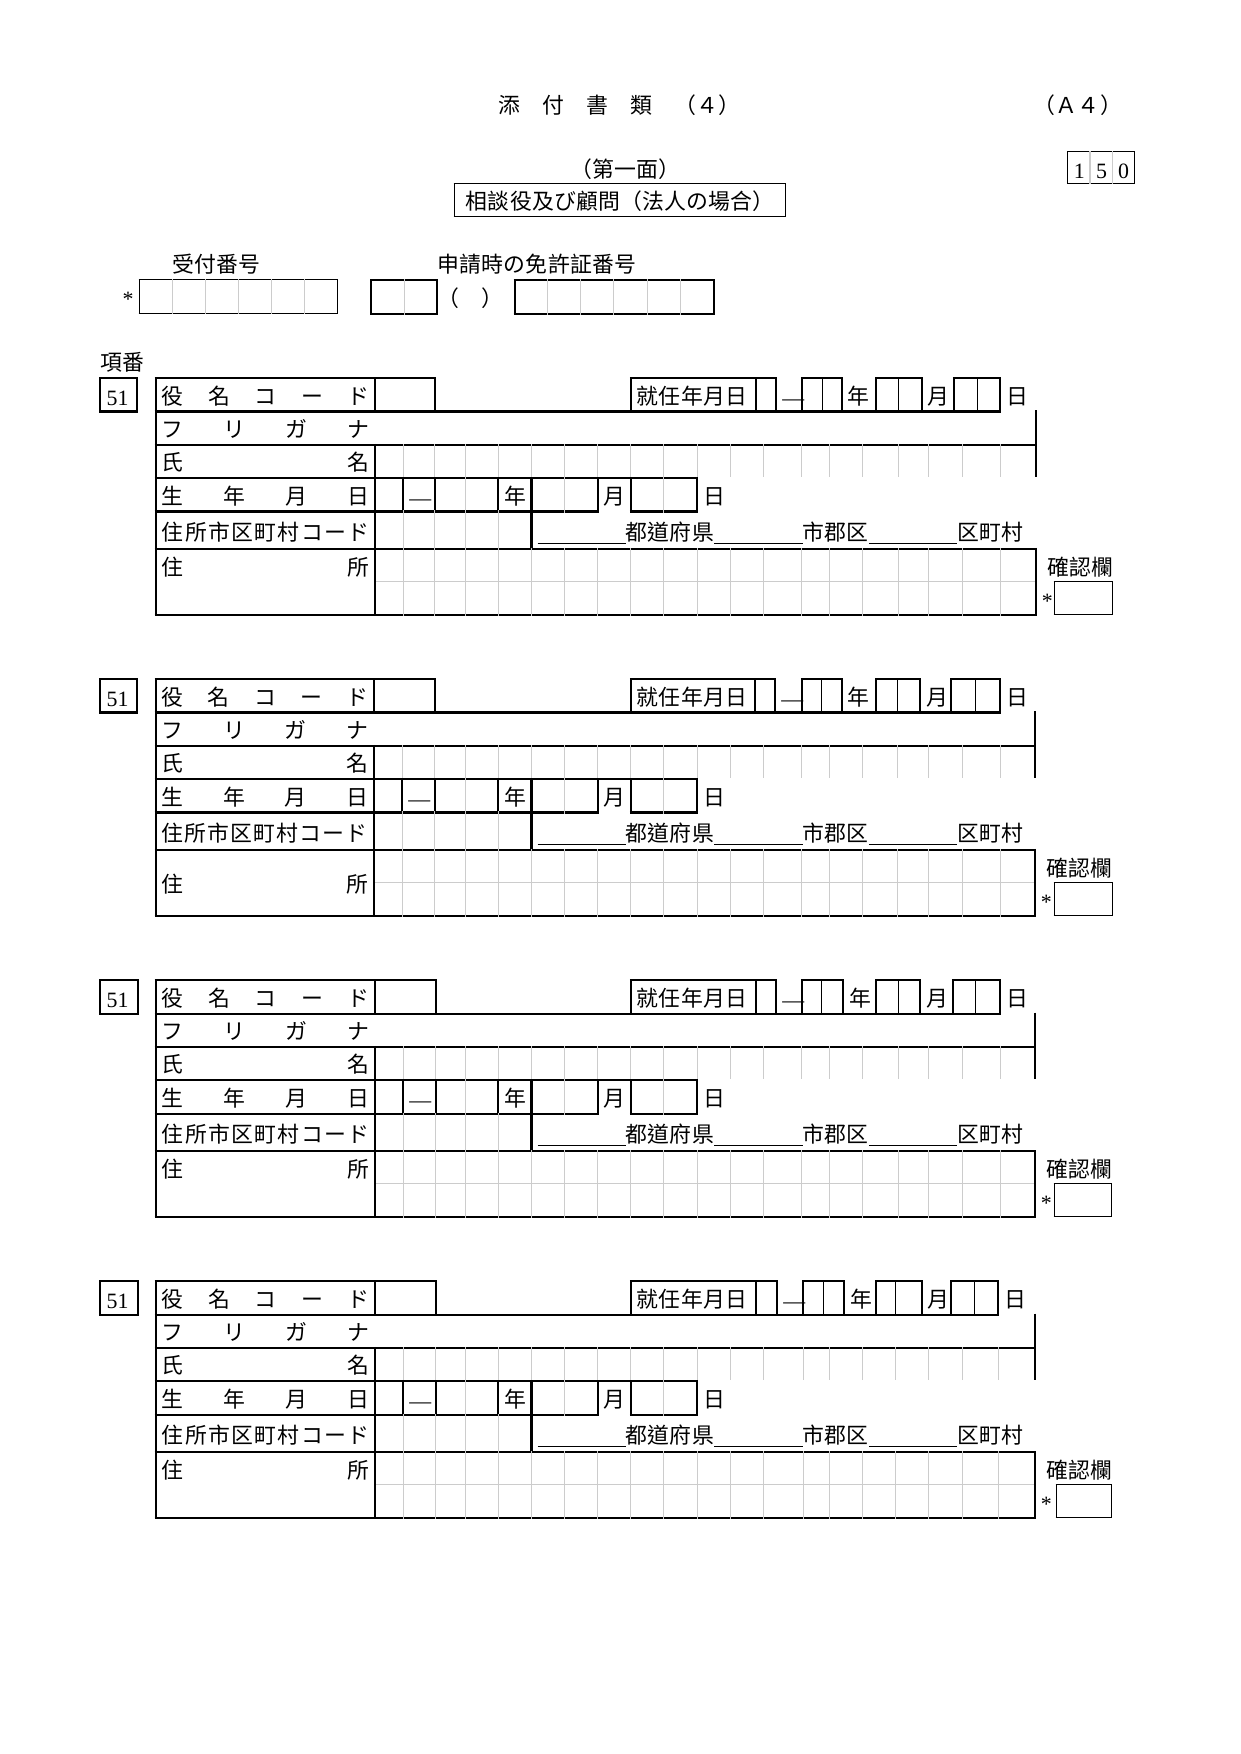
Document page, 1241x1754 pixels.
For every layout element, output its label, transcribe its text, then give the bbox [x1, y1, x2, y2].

table_header [697, 413, 730, 444]
table_cell [532, 1349, 564, 1380]
table_header [436, 678, 630, 711]
table_cell [963, 1349, 998, 1380]
table_cell [376, 1184, 403, 1216]
table_cell [436, 1416, 465, 1451]
table_header [581, 281, 613, 312]
table_header ― [777, 979, 801, 1012]
table_header 51 [101, 680, 136, 711]
table_cell [631, 446, 663, 477]
table_header 就任年月日 [632, 379, 755, 410]
table_cell [698, 883, 730, 914]
table_cell [999, 1485, 1034, 1517]
table_header [929, 1316, 962, 1347]
table_header （ ） [438, 279, 514, 312]
table_cell ― [403, 780, 434, 811]
table_cell [376, 1349, 403, 1380]
table_cell [565, 1152, 597, 1183]
table_cell 日 [698, 1380, 1128, 1413]
table_cell [664, 446, 697, 477]
table_cell [436, 1115, 465, 1150]
table_header [898, 680, 919, 711]
table_cell [631, 1184, 663, 1216]
table_cell [764, 1048, 801, 1079]
table_cell [764, 747, 801, 778]
table_cell [631, 747, 663, 778]
table_header 日 [999, 1280, 1128, 1313]
table_header [664, 413, 697, 444]
table_cell [499, 1115, 530, 1150]
table_cell [532, 851, 564, 882]
table_header [896, 1316, 929, 1347]
table_cell [436, 1048, 465, 1079]
table_cell [929, 747, 962, 778]
table_header [877, 1282, 895, 1313]
table_header [730, 714, 763, 745]
table_header [375, 1316, 403, 1347]
table_cell [466, 1115, 498, 1150]
table_cell * [1037, 581, 1054, 613]
table_cell [929, 446, 962, 477]
table_cell [533, 1081, 564, 1112]
table_cell [664, 582, 697, 613]
table_header [664, 714, 697, 745]
table_header 51 [101, 1282, 137, 1313]
table_header [1000, 1013, 1034, 1046]
table_header [465, 1015, 498, 1046]
table_cell [764, 1485, 803, 1517]
table_cell ― [404, 1081, 435, 1112]
table_cell 氏名 [157, 747, 373, 778]
table_header [516, 281, 547, 312]
table_cell [436, 1184, 465, 1216]
table_cell [786, 183, 1068, 216]
table_cell [100, 1314, 155, 1517]
table_cell [466, 1416, 498, 1451]
table_header [896, 1282, 921, 1313]
table_cell * [1036, 1183, 1054, 1216]
table_cell [764, 1349, 803, 1380]
table_header [1036, 1314, 1128, 1380]
table_cell [403, 851, 434, 882]
table_cell [404, 550, 434, 581]
table_cell [802, 1184, 829, 1216]
table_cell [664, 747, 697, 778]
table_header [877, 981, 898, 1012]
table_header [1000, 410, 1035, 444]
table_cell [929, 883, 962, 914]
table_cell [863, 1349, 895, 1380]
table_cell [896, 1485, 928, 1517]
table_cell [435, 851, 465, 882]
table_cell [1001, 446, 1035, 477]
table_cell [436, 1485, 465, 1517]
table_cell [731, 582, 763, 613]
table_cell [1112, 1484, 1128, 1517]
table_cell [863, 582, 898, 613]
table_cell [802, 550, 829, 581]
table_cell [899, 550, 928, 581]
table_cell [764, 883, 801, 914]
table_cell [731, 1048, 763, 1079]
table_cell [598, 1184, 630, 1216]
table_header [139, 979, 155, 1012]
table_cell 住所 [157, 851, 373, 914]
table_cell [698, 1349, 730, 1380]
table_cell [664, 550, 697, 581]
table_cell [898, 747, 928, 778]
table_header [697, 1316, 730, 1347]
table_cell [731, 851, 763, 882]
table_cell 生年月日 [157, 479, 374, 510]
table_header [863, 714, 898, 745]
table_cell [830, 883, 862, 914]
table_cell [1055, 883, 1112, 914]
table_header * [100, 279, 139, 312]
table_header [631, 714, 664, 745]
table_cell [929, 1485, 962, 1517]
table_header [899, 981, 919, 1012]
table_cell [404, 1416, 435, 1451]
table_cell [499, 1184, 531, 1216]
table_cell [863, 1453, 895, 1484]
table_header [929, 1015, 962, 1046]
table_cell [1001, 550, 1035, 581]
table_cell [565, 1382, 597, 1413]
table_header [681, 281, 713, 312]
table_cell [532, 582, 564, 613]
table_header [631, 1015, 664, 1046]
table_cell [664, 780, 696, 811]
table_header [531, 1316, 564, 1347]
table_header 月 [921, 979, 952, 1012]
table_header [757, 981, 775, 1012]
table_header [803, 981, 821, 1012]
table_cell [899, 446, 928, 477]
table_cell [565, 780, 597, 811]
table_cell [533, 780, 564, 811]
table_cell [435, 747, 465, 778]
table_header [822, 981, 842, 1012]
table_cell 日 [698, 1079, 1128, 1112]
table_header [565, 1015, 598, 1046]
table_cell 生年月日 [157, 1081, 374, 1112]
table_cell 住所 [157, 550, 374, 613]
table_header [664, 1015, 697, 1046]
table_cell [499, 883, 531, 914]
table_cell [533, 479, 564, 510]
table_cell [1113, 581, 1128, 613]
table_cell 確認欄 [1037, 548, 1128, 581]
table_header [140, 280, 172, 312]
table_cell [466, 550, 498, 581]
table_header 年 [845, 1280, 875, 1313]
table_cell [863, 851, 897, 882]
table_cell 都道府県 市郡区 区町村 [533, 1113, 1128, 1150]
table_cell [376, 1115, 403, 1150]
table_cell 氏名 [157, 446, 374, 477]
table_header 51 [101, 379, 136, 410]
table_cell [698, 582, 730, 613]
table_cell [565, 1453, 597, 1484]
table_cell [598, 883, 630, 914]
table_cell [664, 1048, 697, 1079]
table_cell [435, 814, 465, 849]
table_cell [631, 851, 663, 882]
table_cell [598, 747, 630, 778]
table_cell [565, 550, 597, 581]
table_cell [533, 1382, 564, 1413]
table_header 就任年月日 [632, 680, 754, 711]
table_cell 年 [499, 479, 530, 510]
table_header [375, 413, 403, 444]
table_cell [466, 747, 498, 778]
table_header [138, 678, 155, 711]
table_cell [830, 446, 862, 477]
table_cell [1068, 184, 1134, 216]
table_cell [802, 747, 829, 778]
table_cell [664, 851, 697, 882]
table_header 0 [1113, 152, 1134, 183]
table_cell [963, 550, 1000, 581]
table_header 年 [843, 678, 875, 711]
table_cell [565, 851, 597, 882]
table_cell 年 [499, 1081, 530, 1112]
table_header 1 [1068, 152, 1089, 183]
table_cell [565, 582, 597, 613]
table_cell [764, 851, 801, 882]
table_cell [632, 1081, 663, 1112]
table_cell 確認欄 [1036, 1150, 1128, 1183]
table_cell [999, 1453, 1034, 1484]
table_cell [466, 883, 498, 914]
table_cell * [1036, 1484, 1056, 1517]
table_cell [863, 446, 898, 477]
table_cell [963, 1152, 1000, 1183]
table_cell [598, 446, 630, 477]
table_cell [532, 1485, 564, 1517]
table_cell [863, 747, 897, 778]
table_cell [1055, 1184, 1111, 1216]
table_cell [698, 446, 730, 477]
table_cell [499, 446, 531, 477]
table_cell 住所市区町村コード [157, 1416, 374, 1451]
table_cell [963, 1453, 998, 1484]
table_cell [404, 1485, 435, 1517]
table_header [975, 1282, 997, 1313]
table_cell [896, 1349, 928, 1380]
table_cell [403, 747, 434, 778]
table_cell 月 [599, 479, 630, 510]
table_cell [631, 1485, 663, 1517]
table_header [863, 1015, 899, 1046]
table_cell [698, 747, 730, 778]
table_cell [802, 582, 829, 613]
table_header [376, 379, 434, 410]
table_cell [1001, 582, 1035, 613]
table_cell 住所市区町村コード [157, 513, 374, 548]
table_header [403, 413, 434, 444]
table_cell [404, 1453, 435, 1484]
table_header [802, 714, 829, 745]
table_cell [863, 1485, 895, 1517]
table_header [498, 1316, 531, 1347]
table_header [403, 1015, 436, 1046]
table_cell [963, 446, 1000, 477]
table_cell [830, 851, 862, 882]
table_cell [100, 410, 155, 613]
table_header [436, 1015, 465, 1046]
table_cell [466, 1152, 498, 1183]
table_cell [1113, 882, 1128, 914]
table_cell [404, 1152, 435, 1183]
table_cell [698, 1184, 730, 1216]
table_header [437, 1280, 630, 1313]
table_cell [632, 1382, 663, 1413]
table_header （第一面） [100, 151, 1067, 183]
table_cell [598, 582, 630, 613]
table_cell [731, 883, 763, 914]
table_cell [664, 1184, 697, 1216]
table_cell [698, 1453, 730, 1484]
table_cell [375, 780, 401, 811]
table_header [437, 979, 630, 1012]
table_header 日 [1001, 979, 1128, 1012]
table_cell [404, 1184, 435, 1216]
table_cell [830, 1048, 862, 1079]
table_cell [436, 1453, 465, 1484]
table_header [863, 1316, 896, 1347]
table_cell [929, 1152, 962, 1183]
table_cell [764, 446, 801, 477]
table_header [978, 379, 999, 410]
table_header 月 [923, 377, 953, 410]
table_cell [631, 1453, 663, 1484]
table_cell 生年月日 [157, 780, 373, 811]
table_header [697, 714, 730, 745]
table_header ― [778, 1280, 802, 1313]
table_cell [764, 1453, 803, 1484]
table_header 日 [1001, 377, 1128, 410]
table_cell [435, 513, 465, 548]
table_cell [731, 747, 763, 778]
table_header [899, 1015, 929, 1046]
table_cell [598, 1152, 630, 1183]
table_cell [731, 1453, 763, 1484]
table_header [763, 413, 802, 444]
table_header [877, 379, 898, 410]
table_header [372, 281, 404, 312]
table_cell [403, 814, 434, 849]
table_cell [830, 1349, 862, 1380]
table_cell [499, 1453, 531, 1484]
table_cell [404, 513, 434, 548]
table_cell [804, 1485, 829, 1517]
table_header フリガナ [157, 1015, 375, 1046]
table_header [730, 413, 763, 444]
table_cell [830, 550, 862, 581]
table_header [376, 1282, 435, 1313]
table_cell [764, 550, 801, 581]
table_cell [929, 1453, 962, 1484]
table_cell [1057, 1485, 1111, 1517]
table_cell [499, 1152, 531, 1183]
table_header [598, 714, 631, 745]
table_cell [598, 1048, 630, 1079]
table_cell [376, 513, 403, 548]
table_cell 月 [599, 1382, 630, 1413]
table_cell [565, 1048, 597, 1079]
table_cell [830, 1485, 862, 1517]
table_header [998, 1314, 1034, 1347]
table_cell [863, 1152, 898, 1183]
table_header 5 [1091, 152, 1112, 183]
table_cell [731, 1152, 763, 1183]
table_cell [664, 1382, 696, 1413]
table_header [976, 981, 999, 1012]
table_header [664, 1316, 697, 1347]
table_cell [632, 479, 663, 510]
table_cell [532, 446, 564, 477]
table_cell [437, 1081, 465, 1112]
table_cell [466, 582, 498, 613]
table_cell [436, 1152, 465, 1183]
table_cell [565, 1184, 597, 1216]
table_cell [404, 446, 434, 477]
table_cell [499, 1416, 530, 1451]
table_cell 月 [599, 780, 630, 811]
table_cell [804, 1453, 829, 1484]
table_header ― [777, 377, 801, 410]
table_cell [929, 550, 962, 581]
table_header [631, 413, 664, 444]
table_cell [598, 550, 630, 581]
table_header [375, 1015, 403, 1046]
table_header [763, 1015, 802, 1046]
table_cell [631, 582, 663, 613]
table_cell [698, 1048, 730, 1079]
table_cell [698, 550, 730, 581]
table_cell [375, 851, 402, 882]
table_cell [830, 582, 862, 613]
table_cell [532, 883, 564, 914]
table_cell [1055, 582, 1112, 613]
table_cell 確認欄 [1036, 849, 1128, 882]
table_header [173, 280, 205, 312]
table_cell [375, 814, 402, 849]
table_cell [436, 479, 465, 510]
table_header [929, 413, 962, 444]
table_header 51 [101, 981, 137, 1012]
table_cell [466, 1349, 498, 1380]
table_cell [466, 446, 498, 477]
table_cell [532, 1152, 564, 1183]
table_cell [698, 1485, 730, 1517]
table_cell [404, 1115, 435, 1150]
table_cell [376, 1453, 403, 1484]
table_cell [898, 851, 928, 882]
table_header [338, 279, 370, 312]
table_header [465, 1316, 498, 1347]
table_cell [499, 1048, 531, 1079]
table_cell [802, 851, 829, 882]
table_cell [565, 479, 597, 510]
table_cell 月 [599, 1081, 630, 1112]
table_cell [631, 1349, 663, 1380]
table_header [403, 1316, 436, 1347]
table_cell [802, 1152, 829, 1183]
table_cell 日 [698, 778, 1128, 811]
table_cell 氏名 [157, 1048, 374, 1079]
table_cell [731, 1485, 763, 1517]
table_cell [375, 747, 402, 778]
table_cell [999, 1349, 1034, 1380]
table_header [803, 1316, 829, 1347]
table_cell 住所市区町村コード [157, 814, 373, 849]
table_cell [404, 1349, 435, 1380]
table_header [565, 413, 598, 444]
table_cell [466, 780, 497, 811]
table_header [465, 714, 498, 745]
table_cell [664, 1349, 697, 1380]
table_cell [466, 1485, 498, 1517]
table_header [598, 1316, 631, 1347]
table_header [804, 1282, 823, 1313]
table_header [138, 377, 155, 410]
table_header [697, 1015, 730, 1046]
table_cell [435, 582, 465, 613]
table_header [631, 1316, 664, 1347]
table_cell [466, 851, 498, 882]
table_header [962, 1015, 1000, 1046]
table_header [531, 714, 564, 745]
table_cell [376, 550, 403, 581]
table_cell [963, 883, 1000, 914]
table_header フリガナ [157, 714, 374, 745]
table_cell [898, 883, 928, 914]
table_cell [863, 883, 897, 914]
table_cell [1001, 883, 1034, 914]
table_cell [698, 1152, 730, 1183]
table_header [272, 280, 304, 312]
table_cell [830, 1152, 862, 1183]
table_header [962, 413, 1000, 444]
table_cell [929, 1184, 962, 1216]
table_header [598, 413, 631, 444]
table_header [1036, 711, 1128, 778]
table_header 就任年月日 [632, 1282, 755, 1313]
table_header [962, 1316, 998, 1347]
table_header [899, 379, 921, 410]
table_header [952, 1282, 974, 1313]
table_cell [863, 1048, 898, 1079]
table_cell [499, 582, 531, 613]
table_cell [403, 883, 434, 914]
table_header [1037, 410, 1128, 477]
table_cell [698, 851, 730, 882]
table_cell [830, 747, 862, 778]
table_header [139, 1280, 155, 1313]
table_cell [1001, 1048, 1034, 1079]
table_cell [631, 883, 663, 914]
table_cell [100, 1013, 155, 1216]
table_header [375, 680, 434, 711]
table_cell [499, 814, 530, 849]
table_cell [802, 446, 829, 477]
text 添 付 書 類 （４） （Ａ４） [100, 88, 1163, 120]
table_header [830, 714, 863, 745]
table_cell [804, 1349, 829, 1380]
table_header 就任年月日 [632, 981, 755, 1012]
table_cell [376, 1382, 402, 1413]
table_cell [435, 883, 465, 914]
table_header [206, 280, 238, 312]
table_header [1000, 711, 1034, 745]
table_header [402, 714, 434, 745]
table_cell [664, 1453, 697, 1484]
table_header [465, 413, 498, 444]
table_cell [100, 711, 155, 914]
table_cell [929, 1349, 962, 1380]
table_cell [598, 851, 630, 882]
table_header [955, 379, 977, 410]
table_cell [929, 851, 962, 882]
table_cell [435, 446, 465, 477]
table_cell [899, 582, 928, 613]
table_cell [929, 582, 962, 613]
table_header [730, 1316, 763, 1347]
table_header [898, 714, 929, 745]
table_cell [1001, 1152, 1034, 1183]
table_header [376, 981, 435, 1012]
table_cell 住所市区町村コード [157, 1115, 374, 1150]
table_cell [565, 747, 597, 778]
table_cell [631, 1152, 663, 1183]
table_header [757, 1282, 776, 1313]
table_cell 生年月日 [157, 1382, 374, 1413]
table_header [802, 413, 829, 444]
table_header 役名コード [157, 1282, 374, 1313]
table_cell [436, 1349, 465, 1380]
table_cell [863, 550, 898, 581]
table_cell [436, 780, 465, 811]
table_cell [437, 1382, 465, 1413]
table_header フリガナ [157, 413, 375, 444]
table_cell [963, 1485, 998, 1517]
table_header [565, 714, 598, 745]
table_cell [376, 479, 402, 510]
table_cell [598, 1453, 630, 1484]
table_cell [404, 1048, 435, 1079]
table_cell [376, 1416, 403, 1451]
table_header [305, 280, 337, 312]
table_header [598, 1015, 631, 1046]
table_header [802, 1015, 829, 1046]
table_cell 氏名 [157, 1349, 374, 1380]
table_cell [376, 1081, 402, 1112]
table_header [976, 680, 999, 711]
table_cell [664, 1152, 697, 1183]
table_header [763, 1316, 803, 1347]
table_cell [466, 1081, 497, 1112]
table_header [730, 1015, 763, 1046]
table_cell [830, 1453, 862, 1484]
table_cell [664, 1081, 696, 1112]
table_cell [802, 1048, 829, 1079]
table_header [822, 680, 841, 711]
table_cell [499, 513, 530, 548]
table_cell 年 [499, 1382, 530, 1413]
table_header [436, 1316, 465, 1347]
table_cell [466, 814, 498, 849]
table_header [531, 1015, 564, 1046]
table_cell [532, 1184, 564, 1216]
table_cell 都道府県 市郡区 区町村 [533, 510, 1128, 548]
table_cell [1112, 1183, 1128, 1216]
table_cell [565, 1349, 597, 1380]
table_cell 日 [698, 477, 1128, 510]
table_cell [664, 479, 696, 510]
table_cell [963, 747, 1000, 778]
table_cell [499, 1485, 531, 1517]
table_header [929, 714, 962, 745]
table_header [498, 714, 531, 745]
table_header [614, 281, 647, 312]
table_header [498, 413, 531, 444]
table_cell [499, 851, 531, 882]
table_header [823, 379, 841, 410]
table_header [374, 714, 402, 745]
table_cell [532, 550, 564, 581]
table_cell ― [404, 1382, 435, 1413]
table_cell [1001, 1184, 1034, 1216]
table_header [952, 680, 975, 711]
table_cell [499, 1349, 531, 1380]
table_header [405, 281, 436, 312]
table_header [763, 714, 802, 745]
table_cell [899, 1152, 928, 1183]
table_cell [565, 883, 597, 914]
table_cell [830, 1184, 862, 1216]
table_header [756, 680, 774, 711]
table_header [830, 1015, 863, 1046]
table_cell ― [404, 479, 434, 510]
table_header フリガナ [157, 1316, 375, 1347]
text 項番 [100, 346, 1163, 377]
table_cell [376, 582, 403, 613]
table_cell [802, 883, 829, 914]
table_header [757, 379, 775, 410]
table_header 年 [844, 979, 875, 1012]
table_header 役名コード [157, 981, 374, 1012]
table_cell 確認欄 [1036, 1451, 1128, 1484]
table_header 年 [843, 377, 875, 410]
table_cell 住所 [157, 1152, 374, 1216]
table_cell [532, 1048, 564, 1079]
table_cell [565, 446, 597, 477]
table_cell [929, 1048, 962, 1079]
table_cell [435, 550, 465, 581]
table_cell [899, 1048, 928, 1079]
table_cell 都道府県 市郡区 区町村 [533, 811, 1128, 849]
table_cell [731, 446, 763, 477]
table_cell [499, 747, 531, 778]
table_cell [764, 1152, 801, 1183]
table_cell [565, 1485, 597, 1517]
table_header 日 [1001, 678, 1128, 711]
table_header [899, 413, 929, 444]
table_cell [631, 550, 663, 581]
table_header [830, 1316, 863, 1347]
table_cell [466, 1048, 498, 1079]
table_cell [466, 1382, 497, 1413]
table_cell [731, 1184, 763, 1216]
table_cell [963, 582, 1000, 613]
table_cell [565, 1081, 597, 1112]
table_cell [731, 1349, 763, 1380]
table_header [1036, 1013, 1128, 1079]
table_header 月 [923, 1280, 950, 1313]
table_header 役名コード [157, 680, 373, 711]
table_cell [963, 1184, 1000, 1216]
table_cell 都道府県 市郡区 区町村 [533, 1414, 1128, 1451]
table_header [863, 413, 899, 444]
table_header [954, 981, 975, 1012]
table_header [877, 680, 897, 711]
table_cell [764, 1184, 801, 1216]
table_header [803, 680, 821, 711]
table_cell [1001, 851, 1034, 882]
table_cell [863, 1184, 898, 1216]
table_header [435, 714, 465, 745]
table_cell 住所 [157, 1453, 374, 1517]
table_cell [896, 1453, 928, 1484]
text 受付番号 申請時の免許証番号 [100, 248, 1163, 279]
table_header ― [776, 678, 801, 711]
table_cell [466, 479, 497, 510]
table_cell [376, 1485, 403, 1517]
table_header [830, 413, 863, 444]
table_cell * [1036, 882, 1054, 914]
table_cell [466, 1453, 498, 1484]
table_cell [764, 582, 801, 613]
table_header [962, 714, 1000, 745]
table_header [824, 1282, 843, 1313]
table_cell [376, 1048, 403, 1079]
table_cell [664, 883, 697, 914]
table_header [648, 281, 680, 312]
table_cell [532, 1453, 564, 1484]
table_cell [404, 582, 434, 613]
table_header [548, 281, 580, 312]
table_cell [499, 550, 531, 581]
table_cell [664, 1485, 697, 1517]
table_cell [631, 1048, 663, 1079]
table_cell [963, 1048, 1000, 1079]
table_cell [632, 780, 663, 811]
table_cell 年 [499, 780, 530, 811]
table_cell [598, 1485, 630, 1517]
table_cell [532, 747, 564, 778]
table_cell [598, 1349, 630, 1380]
table_cell [375, 883, 402, 914]
table_header 役名コード [157, 379, 374, 410]
table_cell [376, 1152, 403, 1183]
table_header [436, 377, 630, 410]
table_cell 相談役及び顧問（法人の場合） [455, 184, 785, 216]
table_header [498, 1015, 531, 1046]
table_cell [466, 513, 498, 548]
table_header [803, 379, 822, 410]
table_cell [100, 183, 454, 216]
table_header [531, 413, 564, 444]
table_cell [963, 851, 1000, 882]
table_cell [376, 446, 403, 477]
table_header [435, 413, 465, 444]
table_cell [899, 1184, 928, 1216]
table_header [239, 280, 271, 312]
table_cell [1001, 747, 1034, 778]
table_header 月 [921, 678, 950, 711]
table_header [565, 1316, 598, 1347]
table_cell [466, 1184, 498, 1216]
table_cell [731, 550, 763, 581]
